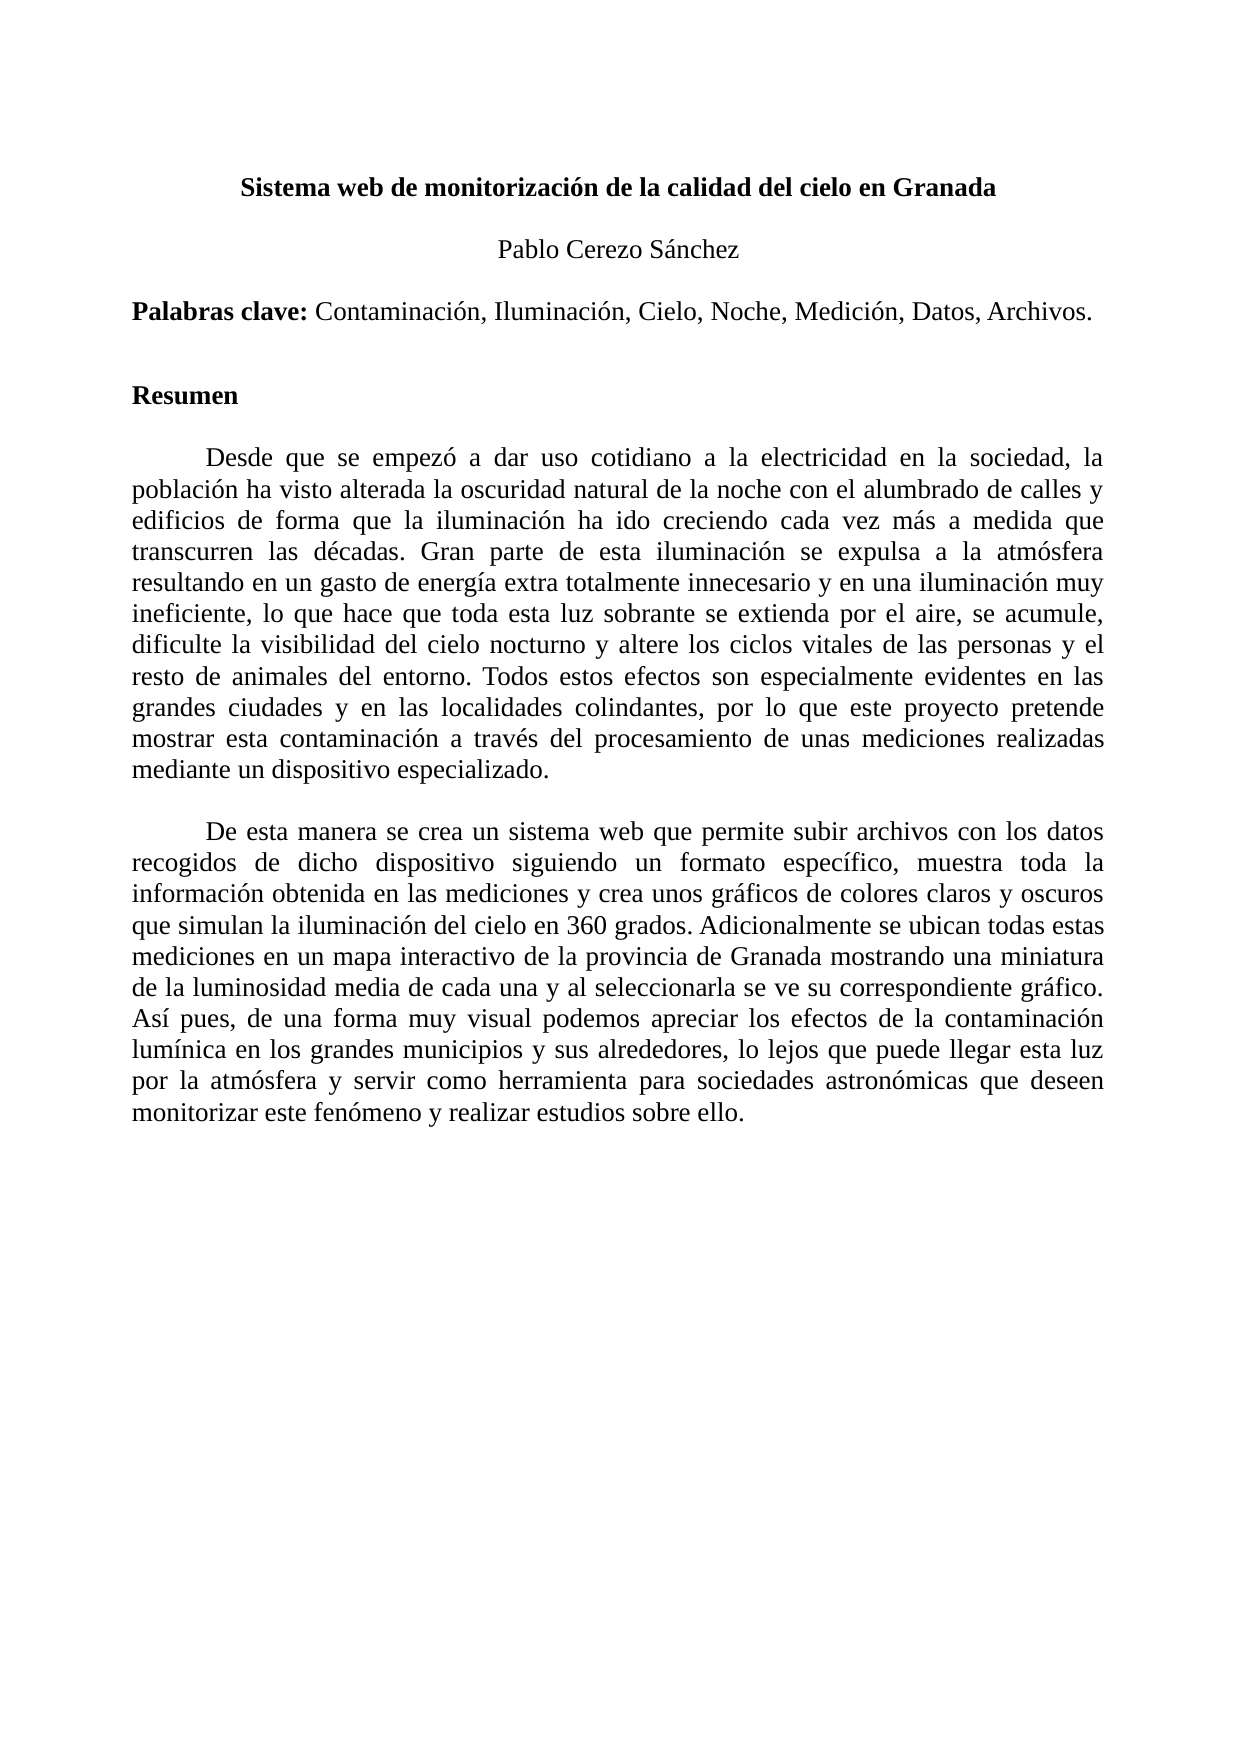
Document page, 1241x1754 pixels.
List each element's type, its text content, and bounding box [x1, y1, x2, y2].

text De esta manera se crea un sistema web que permite subir archivos con los datos recogidos de dicho dispositivo siguiendo un formato específico, muestra toda la información obtenida en las mediciones y crea unos gráficos de colores claros y oscuros que simulan la iluminación del cielo en 360 grados. Adicionalmente se ubican todas estas mediciones en un mapa interactivo de la provincia de Granada mostrando una miniatura de la luminosidad media de cada una y al seleccionarla se ve su correspondiente gráfico. Así pues, de una forma muy visual podemos apreciar los efectos de la contaminación lumínica en los grandes municipios y sus alrededores, lo lejos que puede llegar esta luz por la atmósfera y servir como herramienta para sociedades astronómicas que deseen monitorizar este fenómeno y realizar estudios sobre ello. [132, 815, 1106, 1127]
text Desde que se empezó a dar uso cotidiano a la electricidad en la sociedad, la población ha visto alterada la oscuridad natural de la noche con el alumbrado de calles y edificios de forma que la iluminación ha ido creciendo cada vez más a medida que transcurren las décadas. Gran parte de esta iluminación se expulsa a la atmósfera resultando en un gasto de energía extra totalmente innecesario y en una iluminación muy ineficiente, lo que hace que toda esta luz sobrante se extienda por el aire, se acumule, dificulte la visibilidad del cielo nocturno y altere los ciclos vitales de las personas y el resto de animales del entorno. Todos estos efectos son especialmente evidentes en las grandes ciudades y en las localidades colindantes, por lo que este proyecto pretende mostrar esta contaminación a través del procesamiento de unas mediciones realizadas mediante un dispositivo especializado. [132, 442, 1106, 784]
text Sistema web de monitorización de la calidad del cielo en Granada [132, 171, 1106, 202]
text Resumen [132, 379, 1106, 410]
text Palabras clave: Contaminación, Iluminación, Cielo, Noche, Medición, Datos, Archivos. [132, 295, 1106, 327]
text Pablo Cerezo Sánchez [132, 233, 1106, 264]
